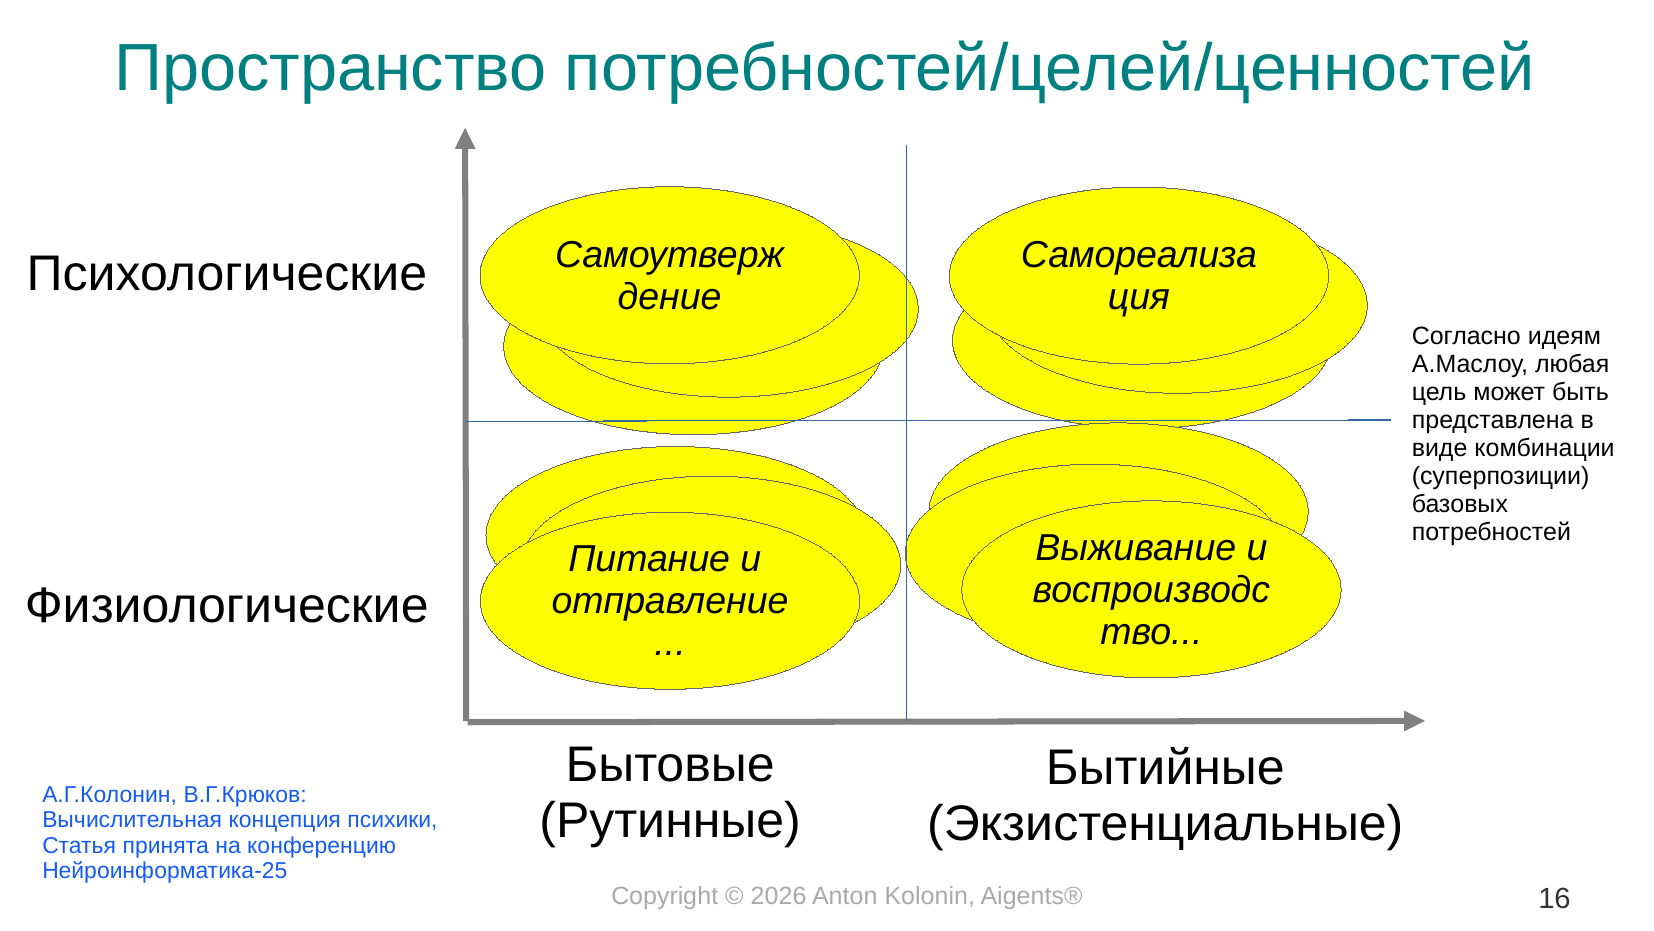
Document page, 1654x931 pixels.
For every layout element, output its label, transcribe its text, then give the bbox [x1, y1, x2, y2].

text_box Психологические [11, 235, 442, 311]
text_box Выживание и воспроизводство... [961, 500, 1342, 678]
text_box [952, 244, 1368, 420]
text_box [503, 237, 906, 421]
text_box [907, 421, 1309, 621]
text_box Пространство потребностей/целей/ценностей [0, 0, 1652, 138]
text_box Физиологические [10, 567, 444, 643]
text_box Согласно идеям А.Маслоу, любая цель может быть представлена в виде комбинации (суперпозиции) базовых потребностей [1397, 314, 1651, 553]
text_box [595, 421, 795, 435]
text_box Самоутверждение [480, 186, 860, 364]
text_box Питание и отправление... [480, 512, 860, 690]
text_box Бытийные (Экзистенциальные) [912, 731, 1419, 858]
text_box [907, 278, 919, 339]
text_box Бытовые (Рутинные) [524, 729, 816, 856]
text_box [485, 446, 901, 623]
text_box А.Г.Колонин, В.Г.Крюков: Вычислительная концепция психики, Статья принята на конференцию Нейроинформатика-25 [27, 773, 453, 891]
text_box Самореализация [949, 187, 1329, 365]
